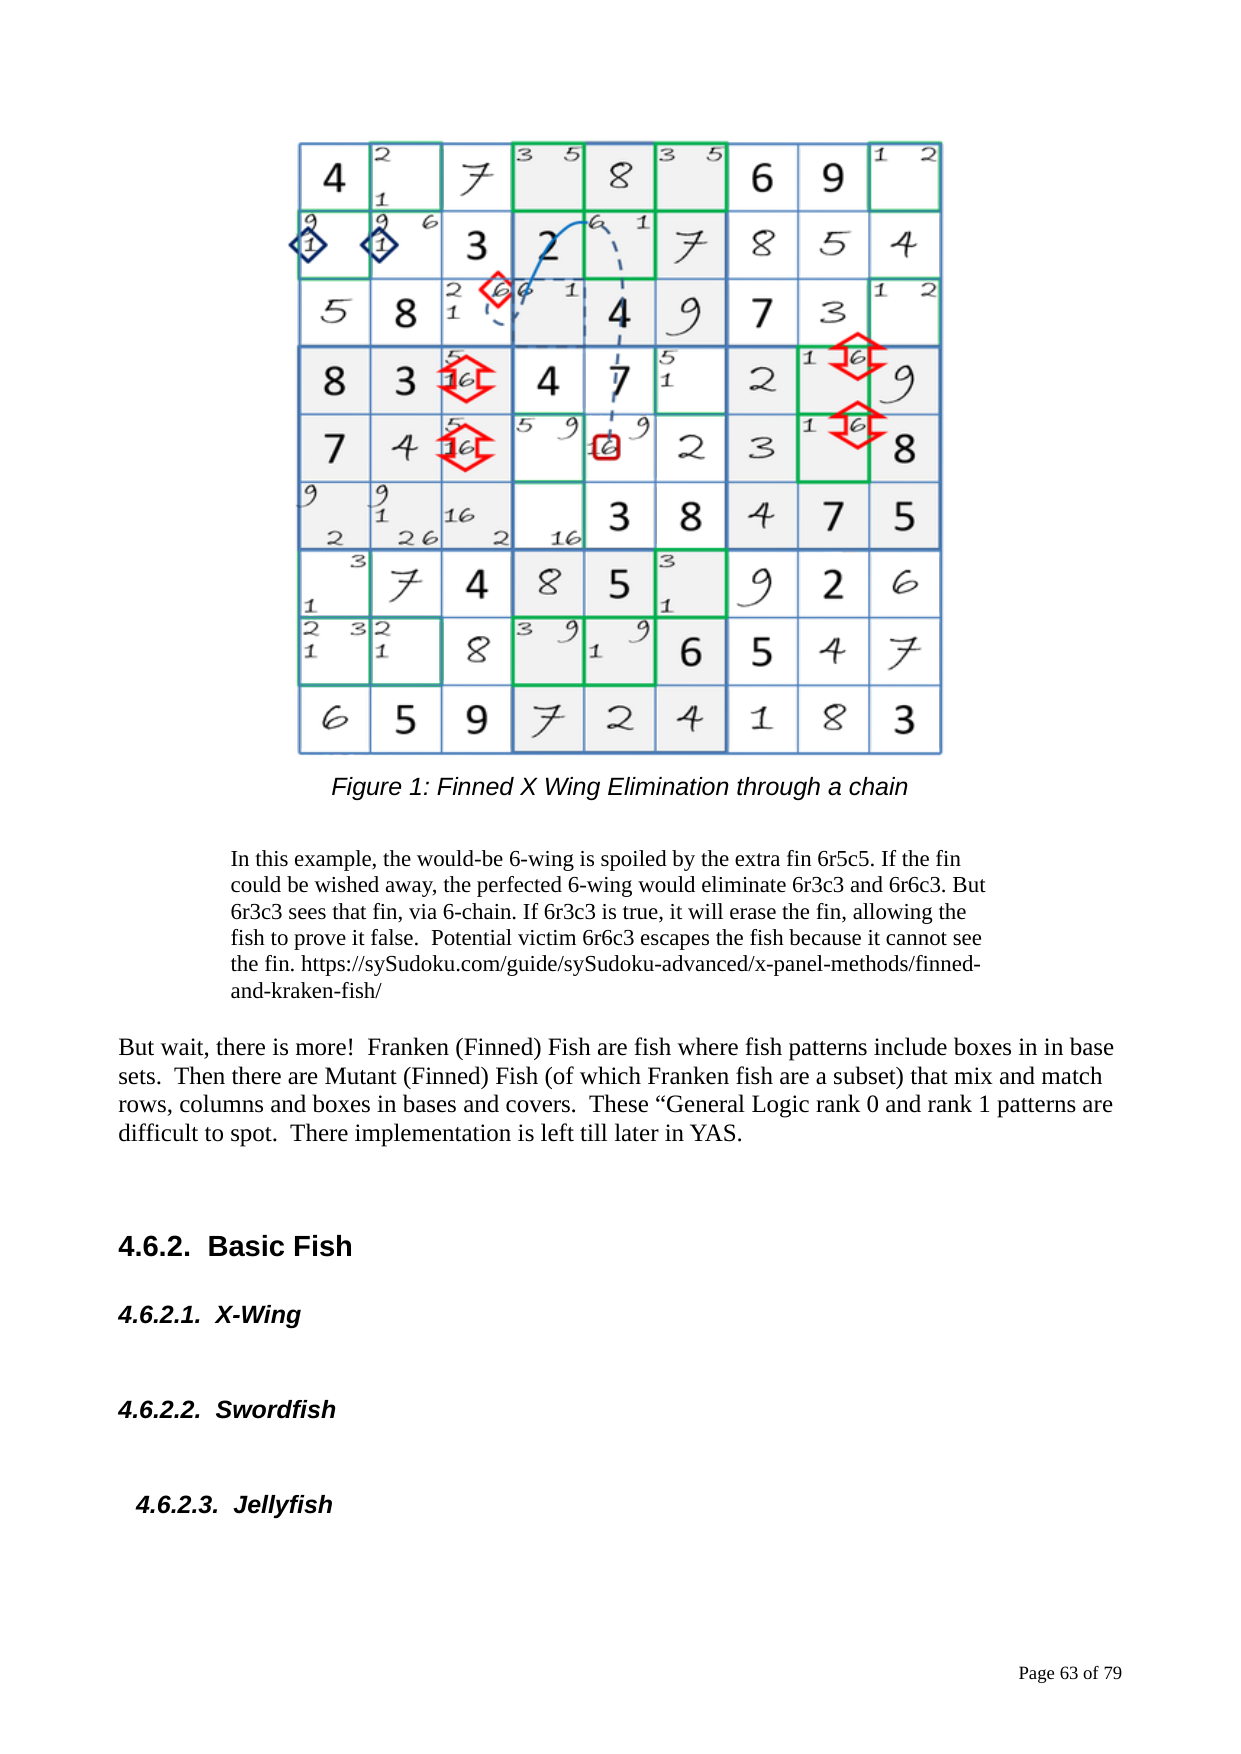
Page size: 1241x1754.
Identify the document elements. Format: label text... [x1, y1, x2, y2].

subtitle Swordfish [118, 1396, 1122, 1424]
subtitle Basic Fish [118, 1229, 1122, 1263]
text But wait, there is more! Franken (Finned) Fish are fish where fish patterns include boxes in in base sets. Then there are Mutant (Finned) Fish (of which Franken fish are a subset) that mix and match rows, columns and boxes in bases and covers. These “General Logic rank 0 and rank 1 patterns are difficult to spot. There implementation is left till later in YAS. [118, 1032, 1122, 1147]
text Figure 1: Finned X Wing Elimination through a chain [287, 773, 953, 801]
picture [287, 130, 954, 773]
text In this example, the would-be 6-wing is spoiled by the extra fin 6r5c5. If the fin could be wished away, the perfected 6-wing would eliminate 6r3c3 and 6r6c3. But 6r3c3 sees that fin, via 6-chain. If 6r3c3 is true, it will erase the fin, allowing the fish to prove it false. Potential victim 6r6c3 escapes the fish because it cannot see the fin. https://sySudoku.com/guide/sySudoku-advanced/x-panel-methods/finned-and-kraken-fish/ [230, 845, 1004, 1003]
subtitle X-Wing [118, 1301, 1122, 1329]
subtitle Jellyfish [136, 1491, 1122, 1519]
